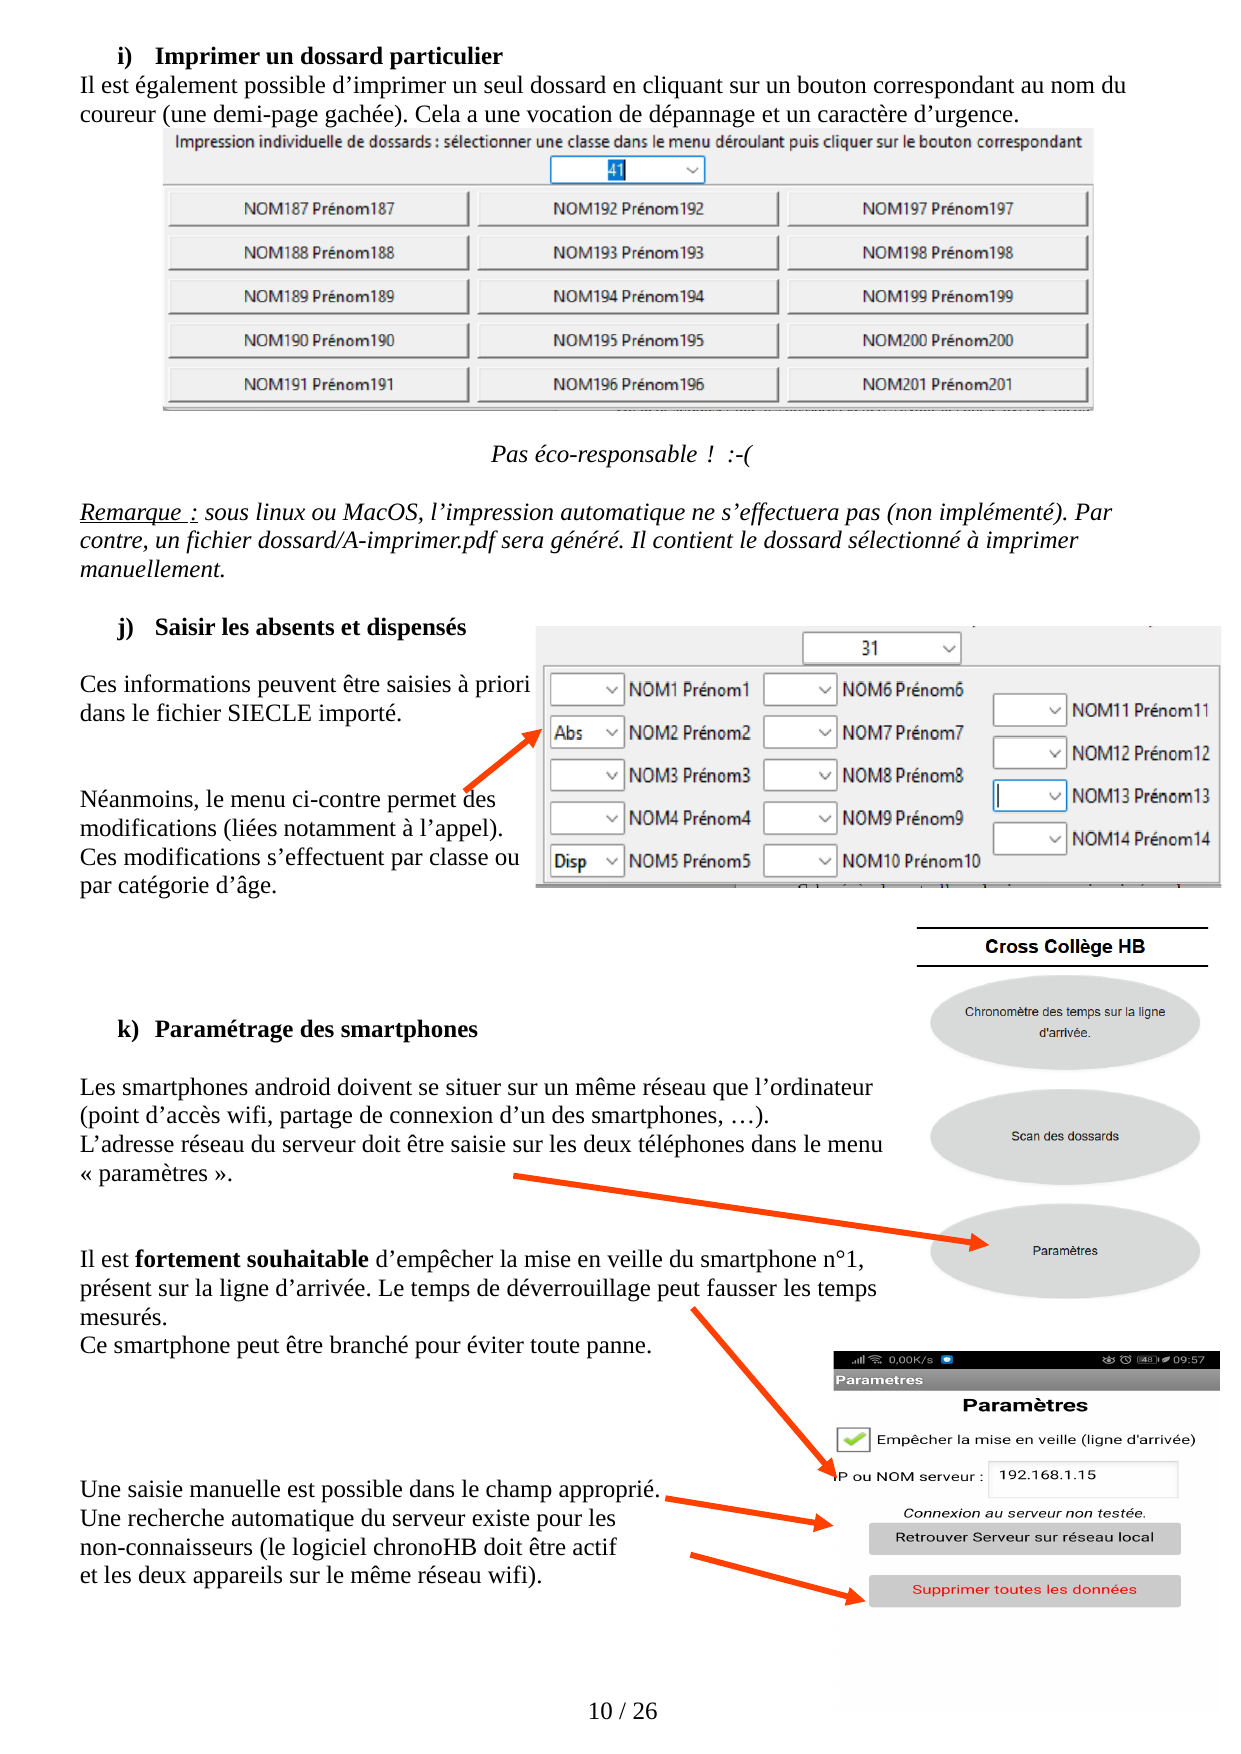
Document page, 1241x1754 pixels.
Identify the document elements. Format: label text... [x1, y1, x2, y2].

picture [535, 626, 1222, 888]
text [717, 1331, 1165, 1359]
text Il est également possible d’imprimer un seul dossard en cliquant sur un bouton correspondant au nom du coureur (une demi-page gachée). Cela a une vocation de dépannage et un caractère d’urgence. [79, 70, 1165, 128]
text Il est fortement souhaitable d’empêcher la mise en veille du smartphone n°1, présent sur la ligne d’arrivée. Le temps de déverrouillage peut fausser les temps mesurés. [79, 1244, 1165, 1331]
text Pas éco-responsable ! :-( [79, 439, 1165, 468]
text Une recherche automatique du serveur existe pour les non-connaisseurs (le logiciel chronoHB doit être actif et les deux appareils sur le même réseau wifi). [79, 1503, 836, 1618]
text Ces informations peuvent être saisies à priori dans le fichier SIECLE importé. [79, 669, 535, 727]
text Néanmoins, le menu ci-contre permet des modifications (liées notamment à l’appel). Ces modifications s’effectuent par classe ou par catégorie d’âge. [79, 784, 1165, 899]
picture [162, 128, 1094, 411]
text Les smartphones android doivent se situer sur un même réseau que l’ordinateur (point d’accès wifi, partage de connexion d’un des smartphones, …). [79, 1072, 916, 1129]
picture [916, 927, 1209, 1299]
text Ce smartphone peut être branché pour éviter toute panne. [79, 1331, 731, 1359]
subtitle Paramétrage des smartphones [117, 1014, 916, 1043]
text L’adresse réseau du serveur doit être saisie sur les deux téléphones dans le menu « paramètres ». [79, 1129, 916, 1187]
subtitle Imprimer un dossard particulier [117, 41, 1165, 70]
picture [833, 1351, 1220, 1355]
text Remarque : sous linux ou MacOS, l’impression automatique ne s’effectuera pas (non implémenté). Par contre, un fichier dossard/A-imprimer.pdf sera généré. Il contient le dossard sélectionné à imprimer manuellement. [79, 497, 1165, 583]
subtitle Saisir les absents et dispensés [117, 612, 1165, 641]
text Une saisie manuelle est possible dans le champ approprié. [79, 1474, 836, 1503]
